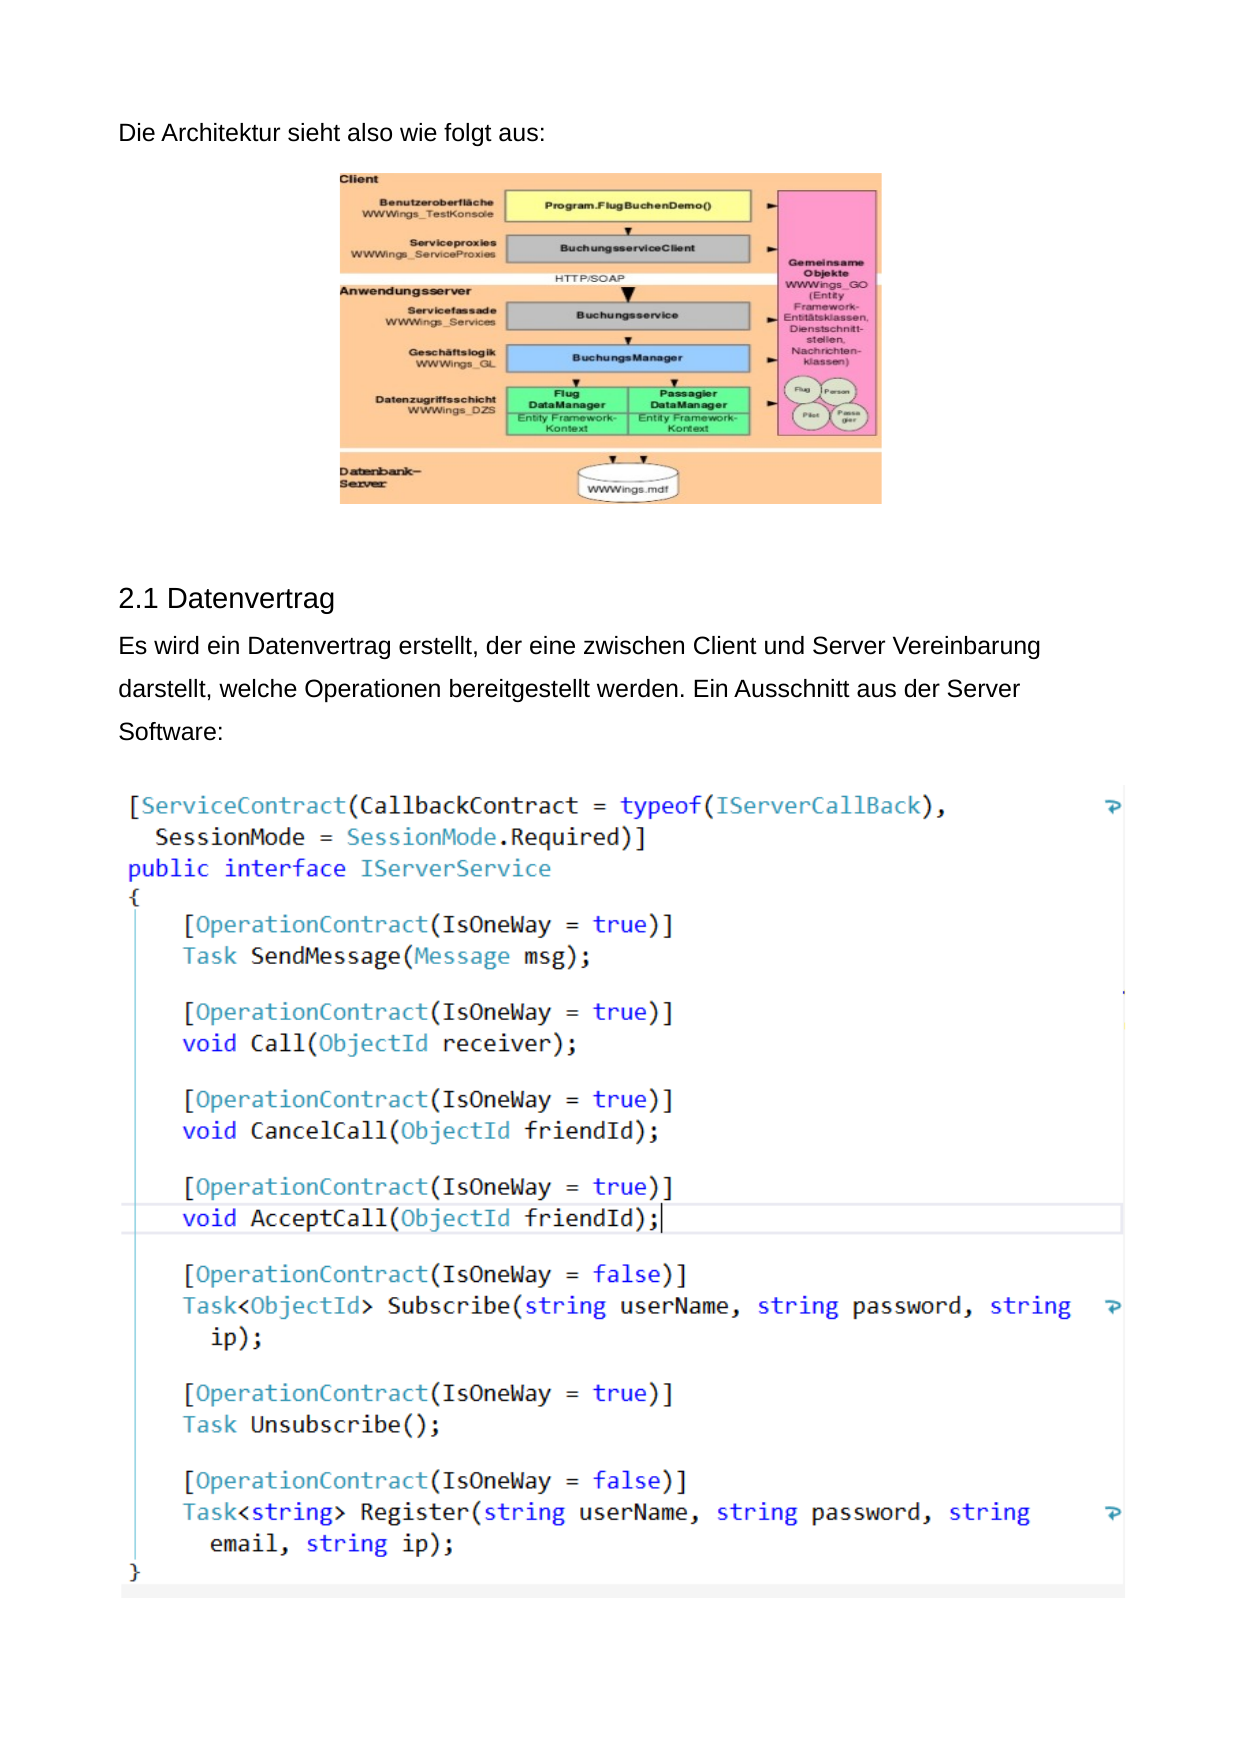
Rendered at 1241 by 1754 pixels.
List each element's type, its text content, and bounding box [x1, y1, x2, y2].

text Es wird ein Datenvertrag erstellt, der eine zwischen Client und Server Vereinbarung darstellt, welche Operationen bereitgestellt werden. Ein Ausschnitt aus der Server Software: [118, 631, 1122, 746]
text Die Architektur sieht also wie folgt aus: [118, 118, 1122, 147]
text 2.1 Datenvertrag [118, 581, 1122, 614]
picture [339, 173, 882, 504]
picture [121, 785, 1126, 1598]
